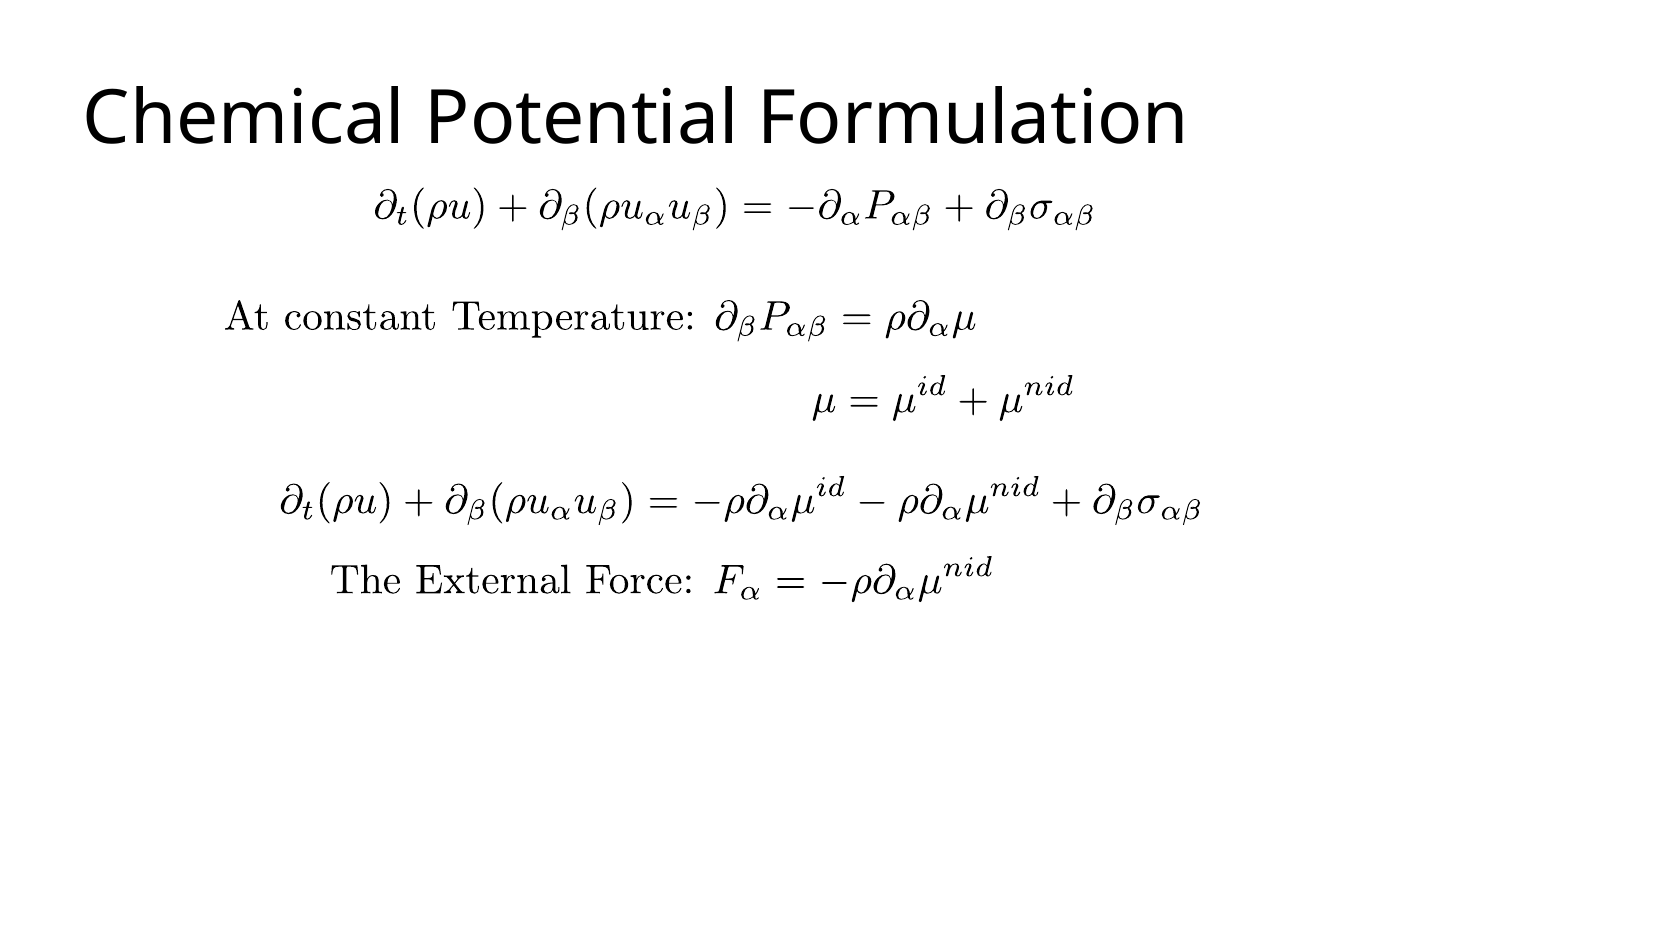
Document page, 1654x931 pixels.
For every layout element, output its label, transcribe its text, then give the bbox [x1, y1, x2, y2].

text_box [254, 304, 268, 331]
text_box [715, 300, 738, 331]
text_box [331, 556, 992, 603]
text_box [611, 304, 625, 331]
text_box [907, 300, 930, 331]
text_box [531, 311, 553, 338]
title Chemical Potential Formulation [82, 37, 1571, 193]
text_box [421, 304, 435, 331]
text_box [497, 311, 530, 330]
text_box [812, 375, 1073, 422]
text_box [280, 475, 1201, 526]
text_box [885, 311, 906, 339]
text_box [650, 311, 665, 330]
text_box [285, 311, 301, 331]
text_box [324, 311, 346, 330]
text_box [787, 323, 805, 337]
text_box [347, 311, 361, 331]
text_box [591, 311, 610, 331]
text_box [363, 304, 377, 331]
text_box [737, 315, 755, 342]
text_box [627, 311, 649, 331]
text_box [380, 311, 399, 331]
text_box [952, 311, 976, 339]
text_box [400, 311, 422, 330]
text_box [478, 311, 495, 331]
text_box [452, 301, 480, 330]
text_box [225, 300, 254, 330]
text_box [574, 311, 589, 330]
text_box [375, 187, 1093, 231]
text_box [303, 311, 322, 331]
text_box [760, 301, 790, 330]
text_box [808, 315, 826, 342]
text_box [929, 323, 948, 337]
text_box [556, 311, 573, 331]
text_box [666, 311, 683, 331]
